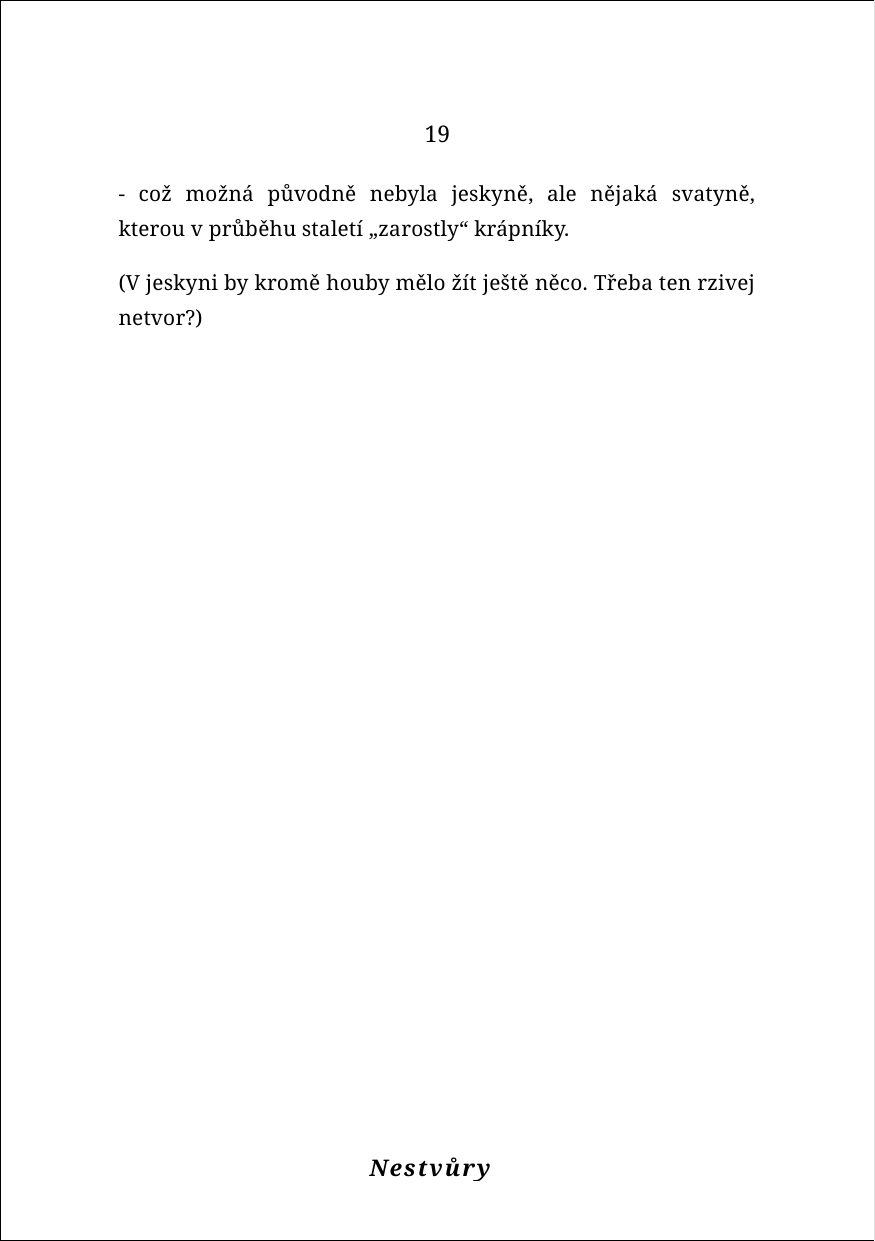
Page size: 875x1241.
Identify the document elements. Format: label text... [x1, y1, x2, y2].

text (V jeskyni by kromě houby mělo žít ještě něco. Třeba ten rzivej netvor?) [118, 268, 756, 332]
text - což možná původně nebyla jeskyně, ale nějaká svatyně, kterou v průběhu staletí „zarostly“ krápníky. [118, 179, 756, 243]
